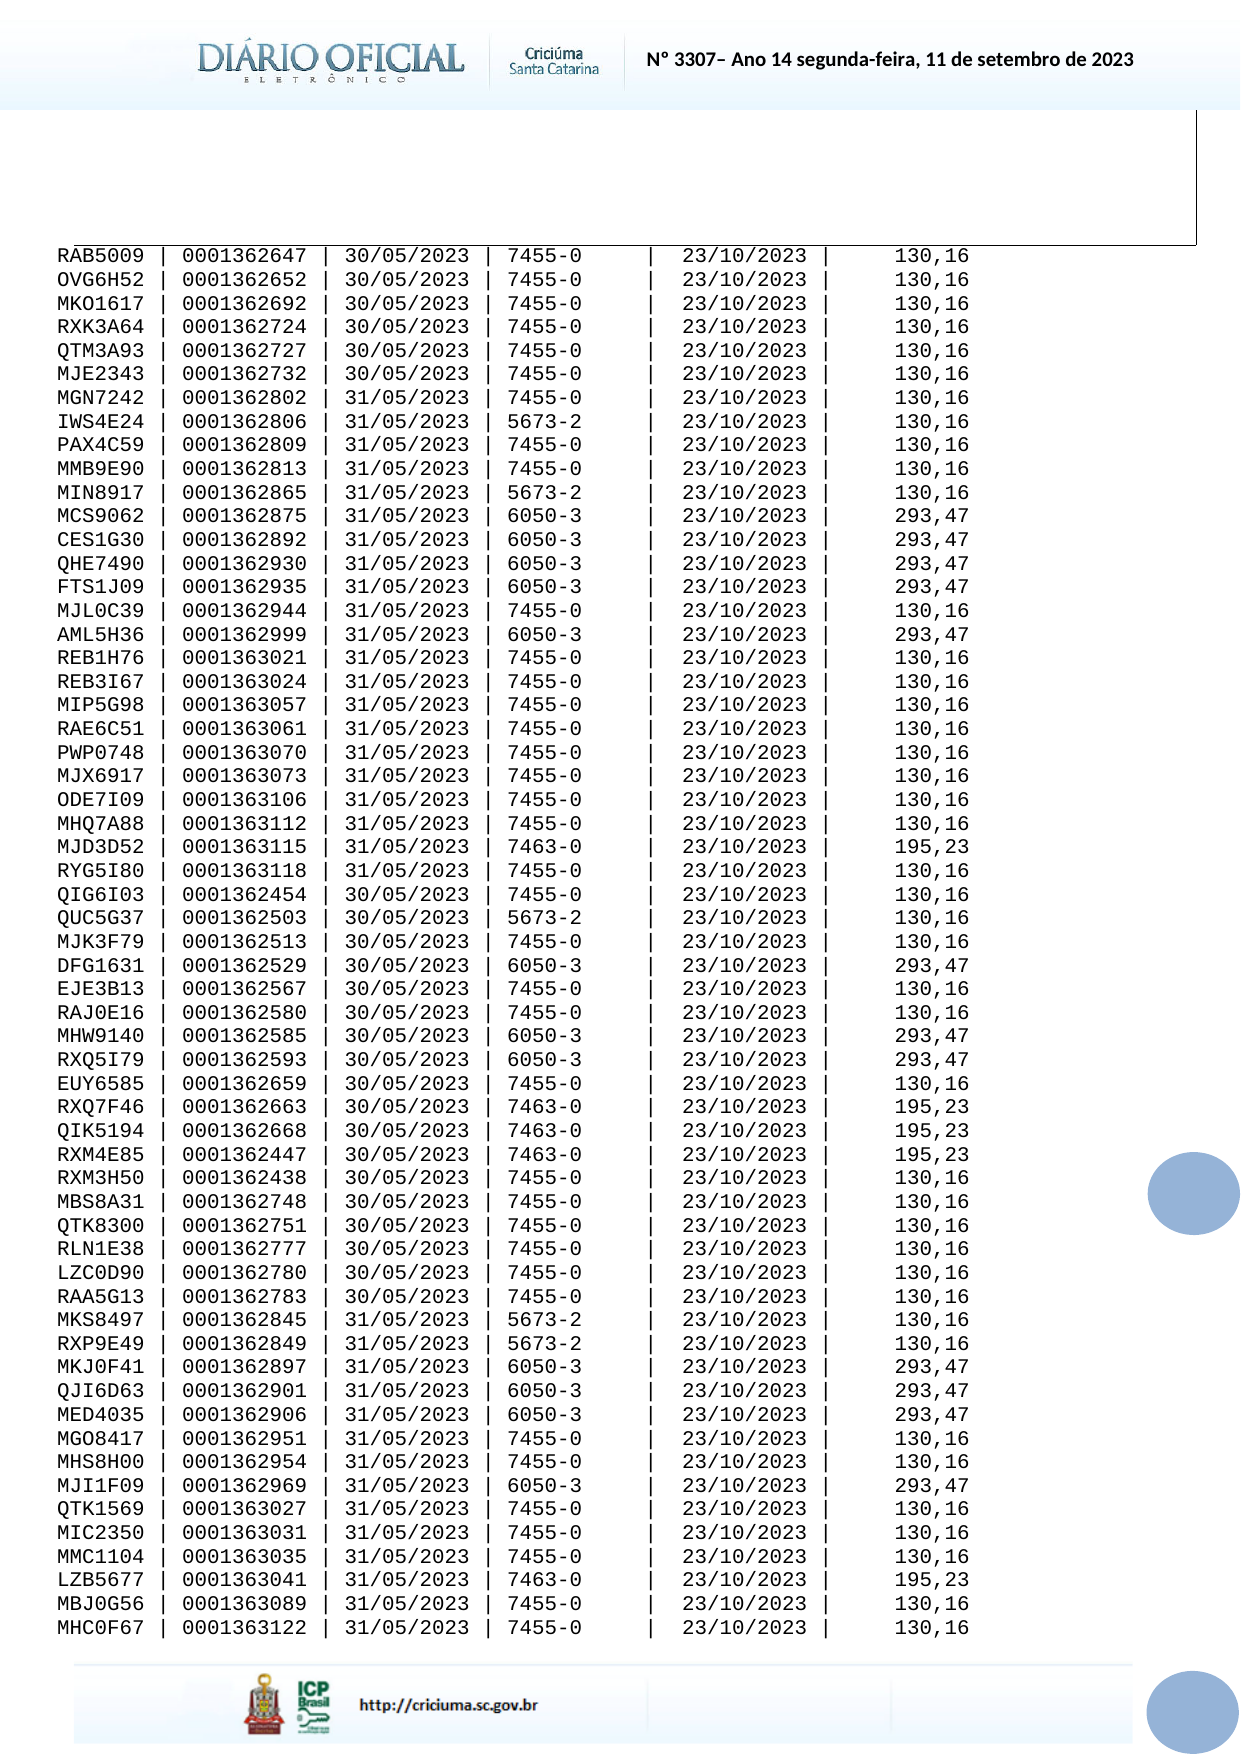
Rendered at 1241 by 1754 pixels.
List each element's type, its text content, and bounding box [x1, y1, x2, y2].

text QTM3A93 | 0001362727 | 30/05/2023 | 7455-0 | 23/10/2023 | 130,16 [44, 340, 1196, 363]
text QTK1569 | 0001363027 | 31/05/2023 | 7455-0 | 23/10/2023 | 130,16 [44, 1498, 1196, 1522]
text RLN1E38 | 0001362777 | 30/05/2023 | 7455-0 | 23/10/2023 | 130,16 [44, 1238, 1196, 1262]
text REB3I67 | 0001363024 | 31/05/2023 | 7455-0 | 23/10/2023 | 130,16 [44, 671, 1196, 694]
text RYG5I80 | 0001363118 | 31/05/2023 | 7455-0 | 23/10/2023 | 130,16 [44, 860, 1196, 884]
text MKS8497 | 0001362845 | 31/05/2023 | 5673-2 | 23/10/2023 | 130,16 [44, 1309, 1196, 1333]
text MJL0C39 | 0001362944 | 31/05/2023 | 7455-0 | 23/10/2023 | 130,16 [44, 600, 1196, 623]
text RAA5G13 | 0001362783 | 30/05/2023 | 7455-0 | 23/10/2023 | 130,16 [44, 1286, 1196, 1309]
text EUY6585 | 0001362659 | 30/05/2023 | 7455-0 | 23/10/2023 | 130,16 [44, 1073, 1196, 1096]
text RXM4E85 | 0001362447 | 30/05/2023 | 7463-0 | 23/10/2023 | 195,23 [44, 1144, 1196, 1167]
text QUC5G37 | 0001362503 | 30/05/2023 | 5673-2 | 23/10/2023 | 130,16 [44, 907, 1196, 931]
text PAX4C59 | 0001362809 | 31/05/2023 | 7455-0 | 23/10/2023 | 130,16 [44, 434, 1196, 458]
text MJD3D52 | 0001363115 | 31/05/2023 | 7463-0 | 23/10/2023 | 195,23 [44, 836, 1196, 860]
text MIP5G98 | 0001363057 | 31/05/2023 | 7455-0 | 23/10/2023 | 130,16 [44, 694, 1196, 718]
text RXQ5I79 | 0001362593 | 30/05/2023 | 6050-3 | 23/10/2023 | 293,47 [44, 1049, 1196, 1073]
text RAE6C51 | 0001363061 | 31/05/2023 | 7455-0 | 23/10/2023 | 130,16 [44, 718, 1196, 742]
text MHW9140 | 0001362585 | 30/05/2023 | 6050-3 | 23/10/2023 | 293,47 [44, 1026, 1196, 1049]
text MGN7242 | 0001362802 | 31/05/2023 | 7455-0 | 23/10/2023 | 130,16 [44, 387, 1196, 411]
text MBS8A31 | 0001362748 | 30/05/2023 | 7455-0 | 23/10/2023 | 130,16 [44, 1191, 1153, 1215]
text RXP9E49 | 0001362849 | 31/05/2023 | 5673-2 | 23/10/2023 | 130,16 [44, 1333, 1196, 1357]
text MED4035 | 0001362906 | 31/05/2023 | 6050-3 | 23/10/2023 | 293,47 [44, 1404, 1196, 1427]
text QIK5194 | 0001362668 | 30/05/2023 | 7463-0 | 23/10/2023 | 195,23 [44, 1120, 1196, 1144]
text QIG6I03 | 0001362454 | 30/05/2023 | 7455-0 | 23/10/2023 | 130,16 [44, 884, 1196, 907]
text ODE7I09 | 0001363106 | 31/05/2023 | 7455-0 | 23/10/2023 | 130,16 [44, 789, 1196, 813]
text MIN8917 | 0001362865 | 31/05/2023 | 5673-2 | 23/10/2023 | 130,16 [44, 482, 1196, 505]
text AML5H36 | 0001362999 | 31/05/2023 | 6050-3 | 23/10/2023 | 293,47 [44, 623, 1196, 647]
text MIC2350 | 0001363031 | 31/05/2023 | 7455-0 | 23/10/2023 | 130,16 [44, 1522, 1196, 1546]
text FTS1J09 | 0001362935 | 31/05/2023 | 6050-3 | 23/10/2023 | 293,47 [44, 576, 1196, 600]
text QTK8300 | 0001362751 | 30/05/2023 | 7455-0 | 23/10/2023 | 130,16 [44, 1215, 1196, 1238]
text MJK3F79 | 0001362513 | 30/05/2023 | 7455-0 | 23/10/2023 | 130,16 [44, 931, 1196, 954]
text OVG6H52 | 0001362652 | 30/05/2023 | 7455-0 | 23/10/2023 | 130,16 [44, 269, 1196, 292]
text MJI1F09 | 0001362969 | 31/05/2023 | 6050-3 | 23/10/2023 | 293,47 [44, 1475, 1196, 1498]
text LZB5677 | 0001363041 | 31/05/2023 | 7463-0 | 23/10/2023 | 195,23 [44, 1569, 1196, 1593]
text MKO1617 | 0001362692 | 30/05/2023 | 7455-0 | 23/10/2023 | 130,16 [44, 292, 1196, 316]
text MMC1104 | 0001363035 | 31/05/2023 | 7455-0 | 23/10/2023 | 130,16 [44, 1546, 1196, 1569]
text IWS4E24 | 0001362806 | 31/05/2023 | 5673-2 | 23/10/2023 | 130,16 [44, 411, 1196, 434]
text MBJ0G56 | 0001363089 | 31/05/2023 | 7455-0 | 23/10/2023 | 130,16 [44, 1593, 1196, 1617]
text CES1G30 | 0001362892 | 31/05/2023 | 6050-3 | 23/10/2023 | 293,47 [44, 529, 1196, 553]
text MGO8417 | 0001362951 | 31/05/2023 | 7455-0 | 23/10/2023 | 130,16 [44, 1427, 1196, 1451]
text MJX6917 | 0001363073 | 31/05/2023 | 7455-0 | 23/10/2023 | 130,16 [44, 765, 1196, 789]
text REB1H76 | 0001363021 | 31/05/2023 | 7455-0 | 23/10/2023 | 130,16 [44, 647, 1196, 671]
text LZC0D90 | 0001362780 | 30/05/2023 | 7455-0 | 23/10/2023 | 130,16 [44, 1262, 1196, 1286]
text RXK3A64 | 0001362724 | 30/05/2023 | 7455-0 | 23/10/2023 | 130,16 [44, 316, 1196, 340]
text QHE7490 | 0001362930 | 31/05/2023 | 6050-3 | 23/10/2023 | 293,47 [44, 553, 1196, 576]
text MMB9E90 | 0001362813 | 31/05/2023 | 7455-0 | 23/10/2023 | 130,16 [44, 458, 1196, 482]
text RXM3H50 | 0001362438 | 30/05/2023 | 7455-0 | 23/10/2023 | 130,16 [44, 1167, 1157, 1191]
text QJI6D63 | 0001362901 | 31/05/2023 | 6050-3 | 23/10/2023 | 293,47 [44, 1380, 1196, 1404]
text MHQ7A88 | 0001363112 | 31/05/2023 | 7455-0 | 23/10/2023 | 130,16 [44, 813, 1196, 836]
text MHS8H00 | 0001362954 | 31/05/2023 | 7455-0 | 23/10/2023 | 130,16 [44, 1451, 1196, 1475]
text MHC0F67 | 0001363122 | 31/05/2023 | 7455-0 | 23/10/2023 | 130,16 [44, 1617, 1196, 1640]
text MJE2343 | 0001362732 | 30/05/2023 | 7455-0 | 23/10/2023 | 130,16 [44, 363, 1196, 387]
text RAB5009 | 0001362647 | 30/05/2023 | 7455-0 | 23/10/2023 | 130,16 [44, 245, 1196, 269]
text RAJ0E16 | 0001362580 | 30/05/2023 | 7455-0 | 23/10/2023 | 130,16 [44, 1002, 1196, 1026]
text MCS9062 | 0001362875 | 31/05/2023 | 6050-3 | 23/10/2023 | 293,47 [44, 505, 1196, 529]
text EJE3B13 | 0001362567 | 30/05/2023 | 7455-0 | 23/10/2023 | 130,16 [44, 978, 1196, 1002]
text PWP0748 | 0001363070 | 31/05/2023 | 7455-0 | 23/10/2023 | 130,16 [44, 742, 1196, 765]
text DFG1631 | 0001362529 | 30/05/2023 | 6050-3 | 23/10/2023 | 293,47 [44, 954, 1196, 978]
text MKJ0F41 | 0001362897 | 31/05/2023 | 6050-3 | 23/10/2023 | 293,47 [44, 1357, 1196, 1380]
text RXQ7F46 | 0001362663 | 30/05/2023 | 7463-0 | 23/10/2023 | 195,23 [44, 1096, 1196, 1120]
